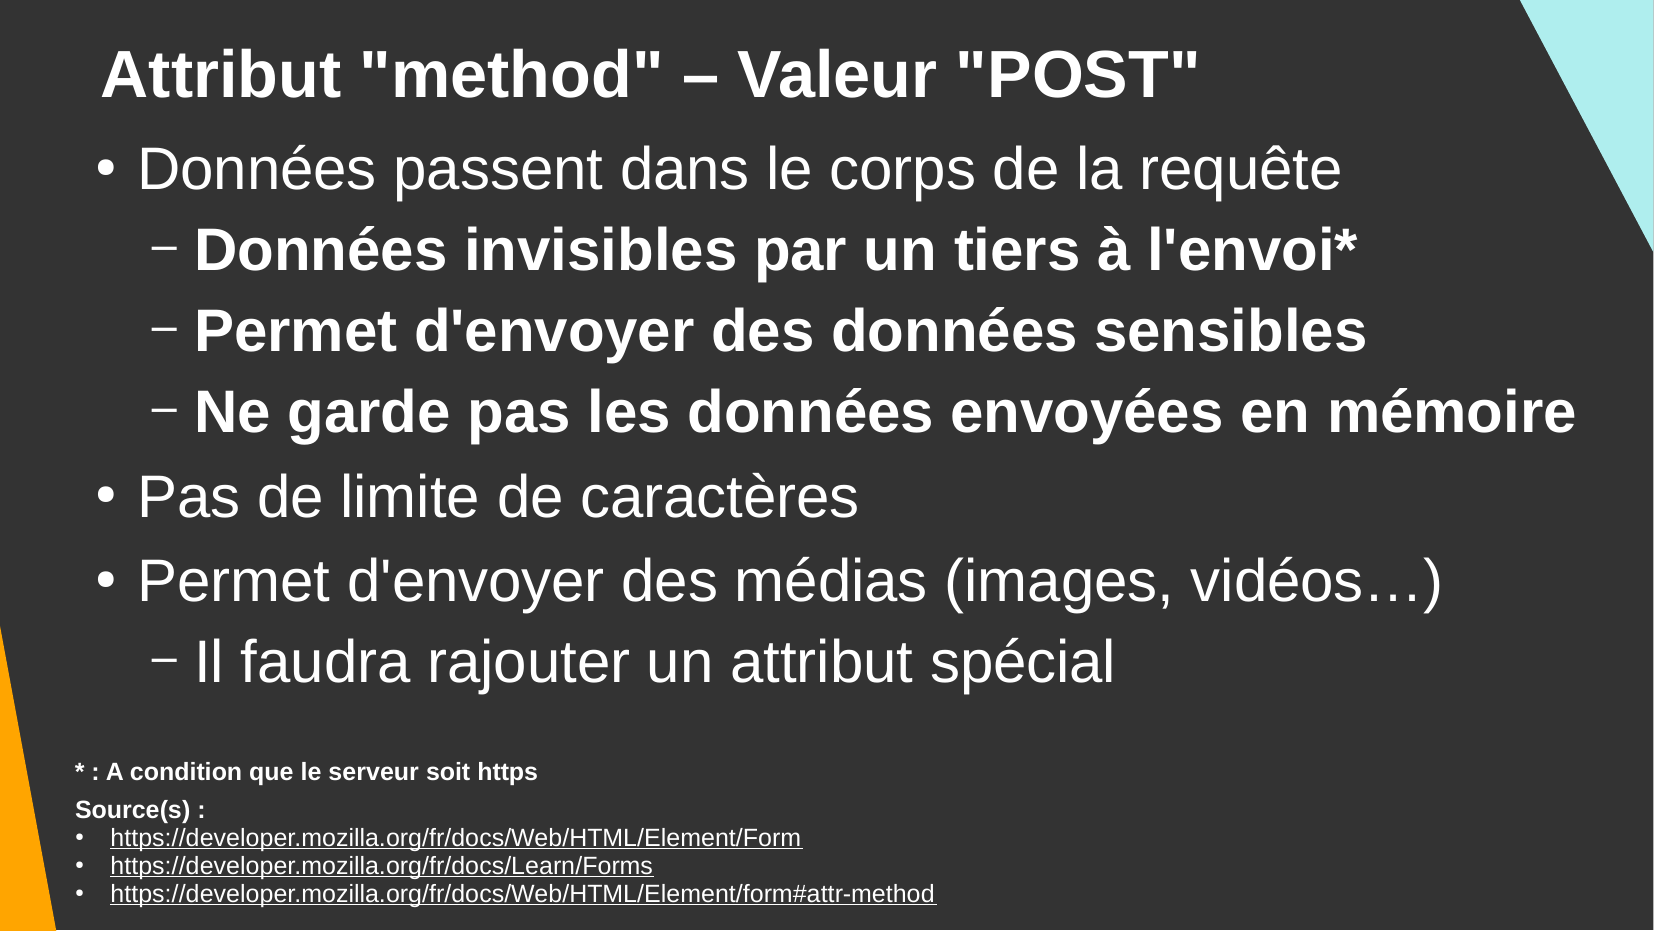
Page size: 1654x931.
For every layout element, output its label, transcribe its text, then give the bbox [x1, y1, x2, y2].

text_box [0, 625, 57, 931]
title Attribut "method" – Valeur "POST" [82, 37, 1571, 114]
list Données passent dans le corps de la requête Données invisibles par un tiers à l'envoi* Permet d'envoyer des données sensibles Ne garde pas les données envoyées en mémoire Pas de limite de caractères Permet d'envoyer des médias (images, vidéos…) Il faudra rajouter un attribut spécial [80, 135, 1605, 709]
text_box Source(s) : https://developer.mozilla.org/fr/docs/Web/HTML/Element/Form https://developer.mozilla.org/fr/docs/Learn/Forms https://developer.mozilla.org/fr/docs/Web/HTML/Element/form#attr-method [60, 788, 1546, 916]
text_box * : A condition que le serveur soit https [60, 749, 1546, 788]
text_box [1519, 0, 1654, 254]
